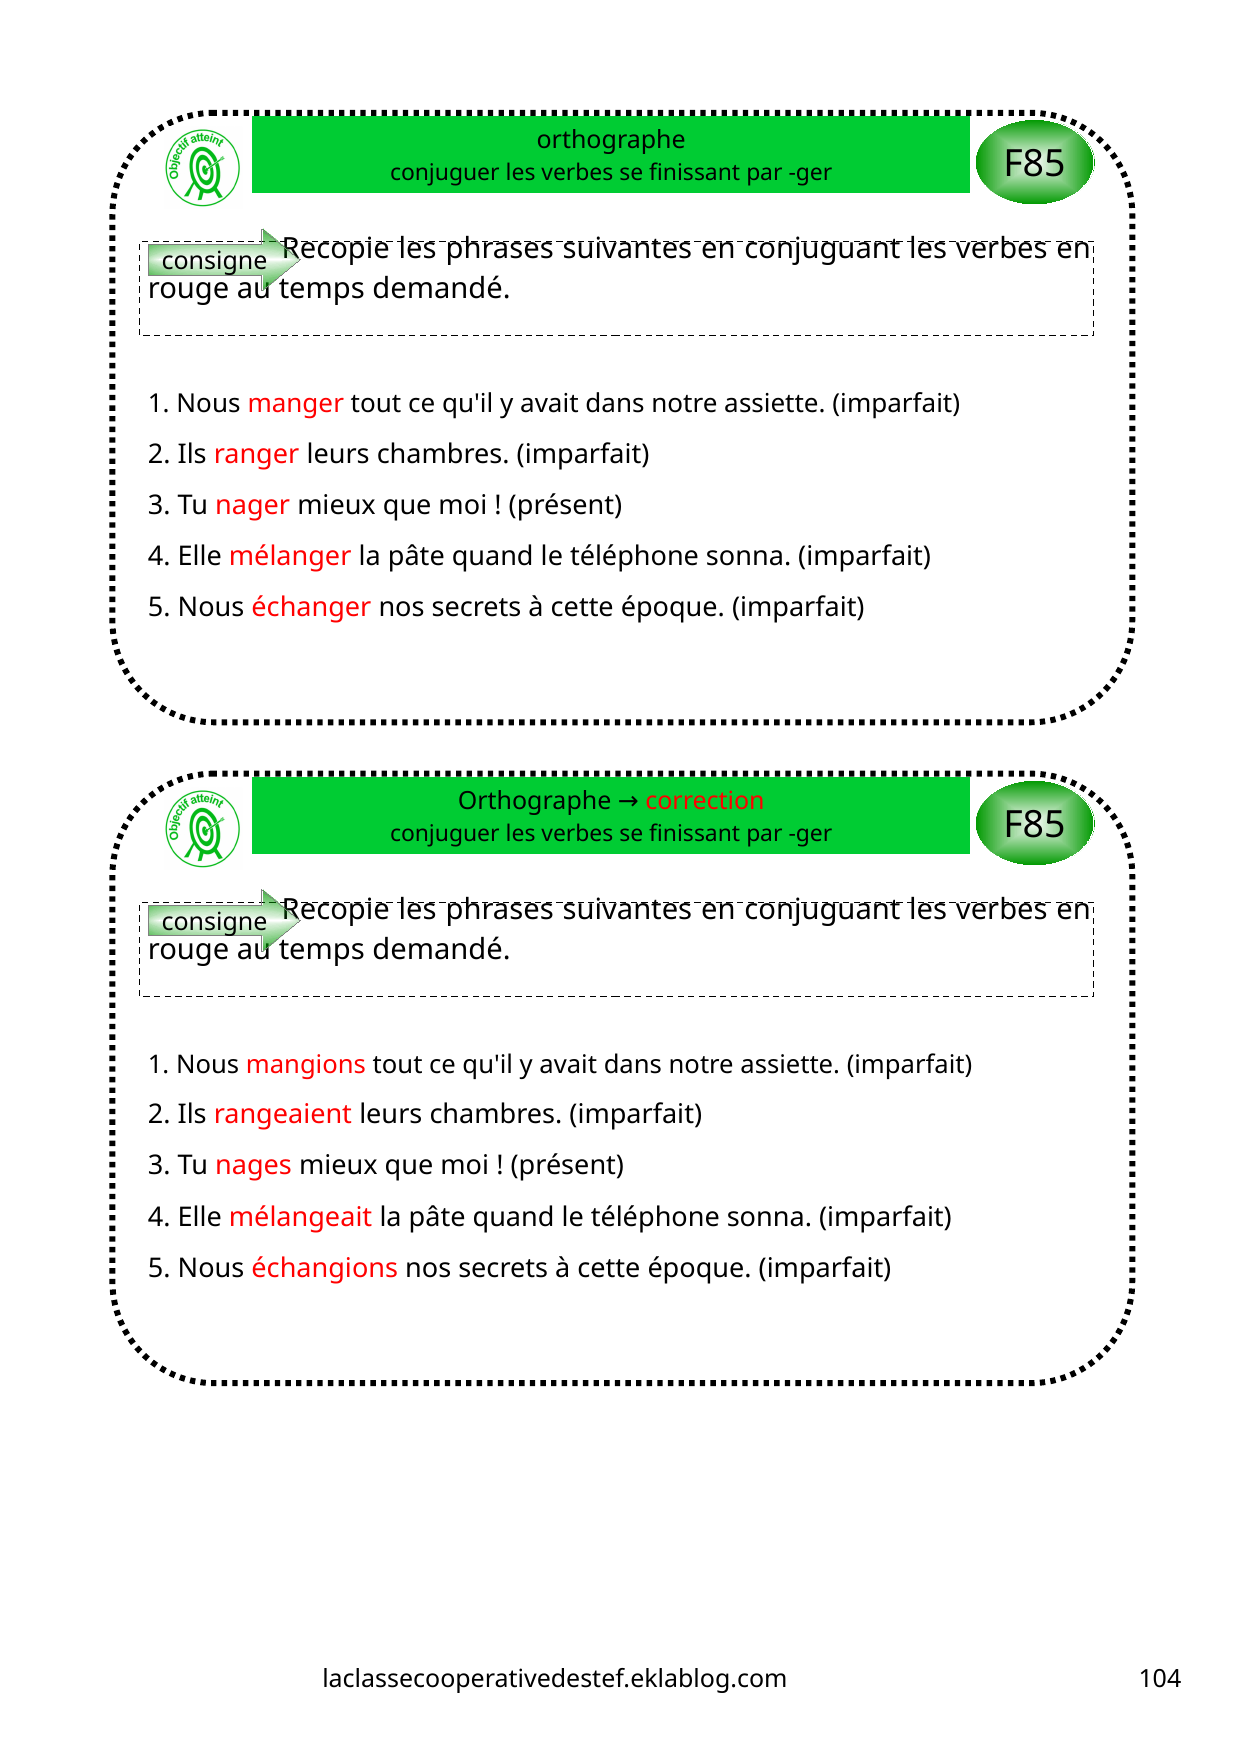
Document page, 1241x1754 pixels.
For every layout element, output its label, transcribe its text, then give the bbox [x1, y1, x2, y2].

table_cell [165, 261, 175, 265]
table_cell [100, 883, 142, 973]
table_cell [1139, 854, 1182, 882]
table_cell [59, 222, 100, 312]
table_header [59, 749, 100, 777]
table_cell [59, 973, 100, 1002]
table_header [1139, 88, 1182, 116]
table_cell [970, 116, 1097, 193]
table_cell [201, 263, 213, 267]
picture [164, 126, 243, 209]
table_cell [59, 313, 100, 341]
table_cell [100, 1330, 142, 1381]
table_cell 1. Nous mangions tout ce qu'il y avait dans notre assiette. (imparfait) 2. Ils rangeaient leurs chambres. (imparfait) 3. Tu nages mieux que moi ! (présent) 4. Elle mélangeait la pâte quand le téléphone sonna. (imparfait) 5. Nous échangions nos secrets à cette époque. (imparfait) [142, 1002, 1097, 1329]
table_cell [1098, 341, 1139, 669]
table_cell [991, 1330, 1097, 1381]
table_header [1098, 88, 1139, 116]
table_cell [1139, 777, 1182, 854]
table_header [142, 749, 252, 777]
table_cell Recopie les phrases suivantes en conjuguant les verbes en rouge au temps demandé. [142, 883, 1097, 973]
table_cell [59, 669, 100, 720]
table_cell [170, 252, 284, 258]
table_cell [59, 1330, 100, 1381]
table_header [1098, 749, 1139, 777]
table_cell [1098, 313, 1139, 341]
table_cell [1098, 1330, 1139, 1381]
table_cell [248, 1330, 991, 1381]
table_cell [970, 193, 1097, 222]
table_cell [59, 193, 100, 222]
table_cell orthographe conjuguer les verbes se finissant par -ger [252, 116, 970, 193]
table_cell 1. Nous manger tout ce qu'il y avait dans notre assiette. (imparfait) 2. Ils ranger leurs chambres. (imparfait) 3. Tu nager mieux que moi ! (présent) 4. Elle mélanger la pâte quand le téléphone sonna. (imparfait) 5. Nous échanger nos secrets à cette époque. (imparfait) [142, 341, 1097, 669]
table_header [970, 88, 1097, 116]
table_cell [1098, 883, 1139, 973]
table_cell [59, 116, 100, 193]
table_cell [1098, 193, 1139, 222]
table_cell [142, 870, 252, 882]
table_cell [1139, 116, 1182, 193]
table_cell [970, 854, 1097, 882]
table_cell [1098, 222, 1139, 312]
table_cell [970, 777, 1097, 854]
table_cell [100, 222, 142, 312]
table_header [252, 88, 970, 116]
table_cell [1098, 116, 1139, 193]
table_cell [142, 973, 1097, 1002]
table_cell [1139, 883, 1182, 973]
table_cell [59, 1002, 100, 1329]
table_header [59, 88, 100, 116]
table_cell Recopie les phrases suivantes en conjuguant les verbes en rouge au temps demandé. [142, 222, 1097, 312]
table_cell [142, 669, 248, 720]
table_header [252, 749, 970, 777]
table_header [100, 88, 142, 116]
table_cell [142, 1330, 248, 1381]
table_cell [252, 854, 970, 882]
table_cell [59, 883, 100, 973]
table_cell [142, 854, 164, 869]
table_cell [1139, 1002, 1182, 1329]
table_header [1139, 749, 1182, 777]
table_cell [152, 255, 167, 263]
table_cell [59, 854, 100, 882]
table_cell [991, 669, 1097, 720]
table_cell [142, 313, 1097, 341]
table_cell [1139, 313, 1182, 341]
table_cell [100, 777, 142, 854]
table_cell [100, 341, 142, 669]
table_cell [1139, 1330, 1182, 1381]
table_cell [100, 973, 142, 1002]
table_cell [1139, 669, 1182, 720]
table_cell [59, 341, 100, 669]
table_cell [100, 193, 142, 222]
table_cell [252, 193, 970, 222]
table_cell [1139, 222, 1182, 312]
table_cell [1098, 777, 1139, 854]
table_cell [1098, 854, 1139, 882]
table_cell [142, 116, 252, 193]
table_cell [142, 193, 252, 222]
table_cell [1139, 341, 1182, 669]
table_cell [243, 854, 252, 869]
table_cell [1139, 193, 1182, 222]
table_cell [142, 777, 252, 854]
table_cell [1098, 973, 1139, 1002]
table_cell [1139, 973, 1182, 1002]
table_cell Orthographe → correction conjuguer les verbes se finissant par -ger [252, 777, 970, 854]
table_cell [100, 1002, 142, 1329]
table_cell [100, 116, 142, 193]
table_cell [100, 313, 142, 341]
table_cell [100, 669, 142, 720]
picture [164, 787, 243, 870]
table_header [100, 749, 142, 777]
table_cell [1098, 669, 1139, 720]
table_cell [257, 256, 297, 266]
table_cell [248, 669, 991, 720]
table_cell [100, 854, 142, 882]
table_cell [59, 777, 100, 854]
table_cell [1098, 1002, 1139, 1329]
table_header [142, 88, 252, 116]
table_header [970, 749, 1097, 777]
